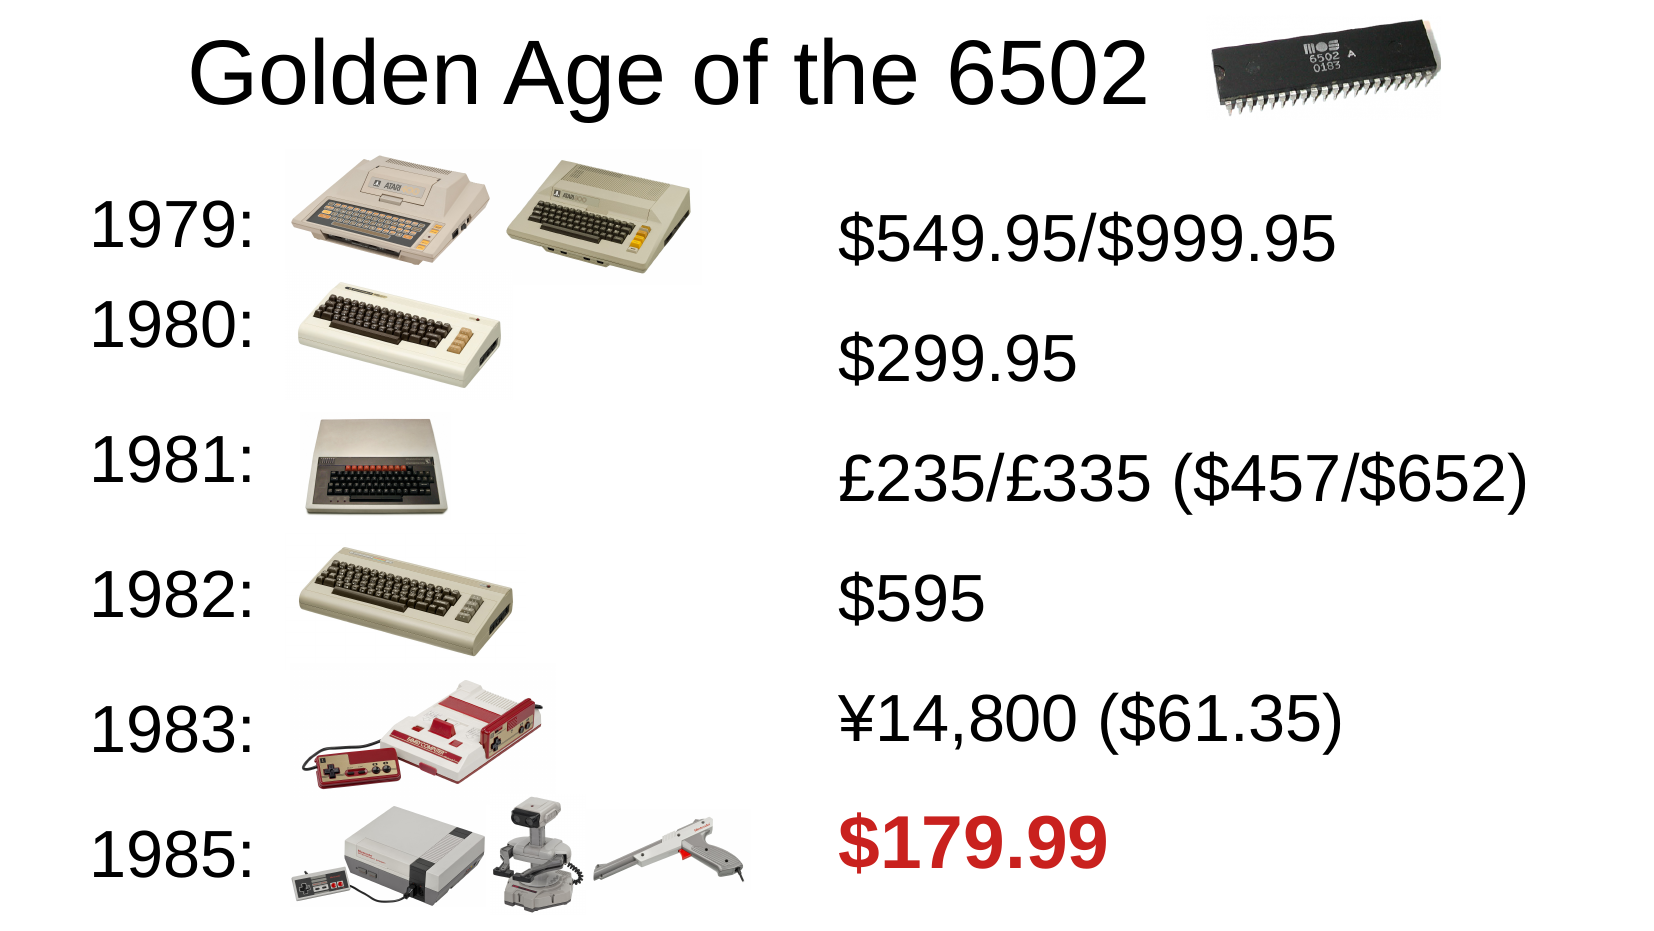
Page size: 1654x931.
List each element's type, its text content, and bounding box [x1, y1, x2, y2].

text_box $179.99 [823, 838, 1129, 901]
text_box £235/£335 ($457/$652) [823, 433, 1546, 523]
title Golden Age of the 6502 [0, 0, 1414, 151]
picture [285, 149, 702, 400]
picture [1206, 14, 1441, 121]
text_box 1983: [75, 684, 272, 775]
text_box $549.95/$999.95 [823, 193, 1353, 284]
text_box 1985: [75, 810, 272, 900]
picture [300, 412, 451, 520]
picture [285, 533, 751, 916]
text_box ¥14,800 ($61.35) [823, 673, 1396, 838]
text_box 1980: [75, 279, 272, 369]
text_box 1981: [75, 414, 272, 504]
text_box $595 [823, 553, 1094, 673]
text_box $299.95 [823, 313, 1094, 433]
text_box 1979: [75, 180, 272, 279]
text_box 1982: [75, 549, 272, 640]
